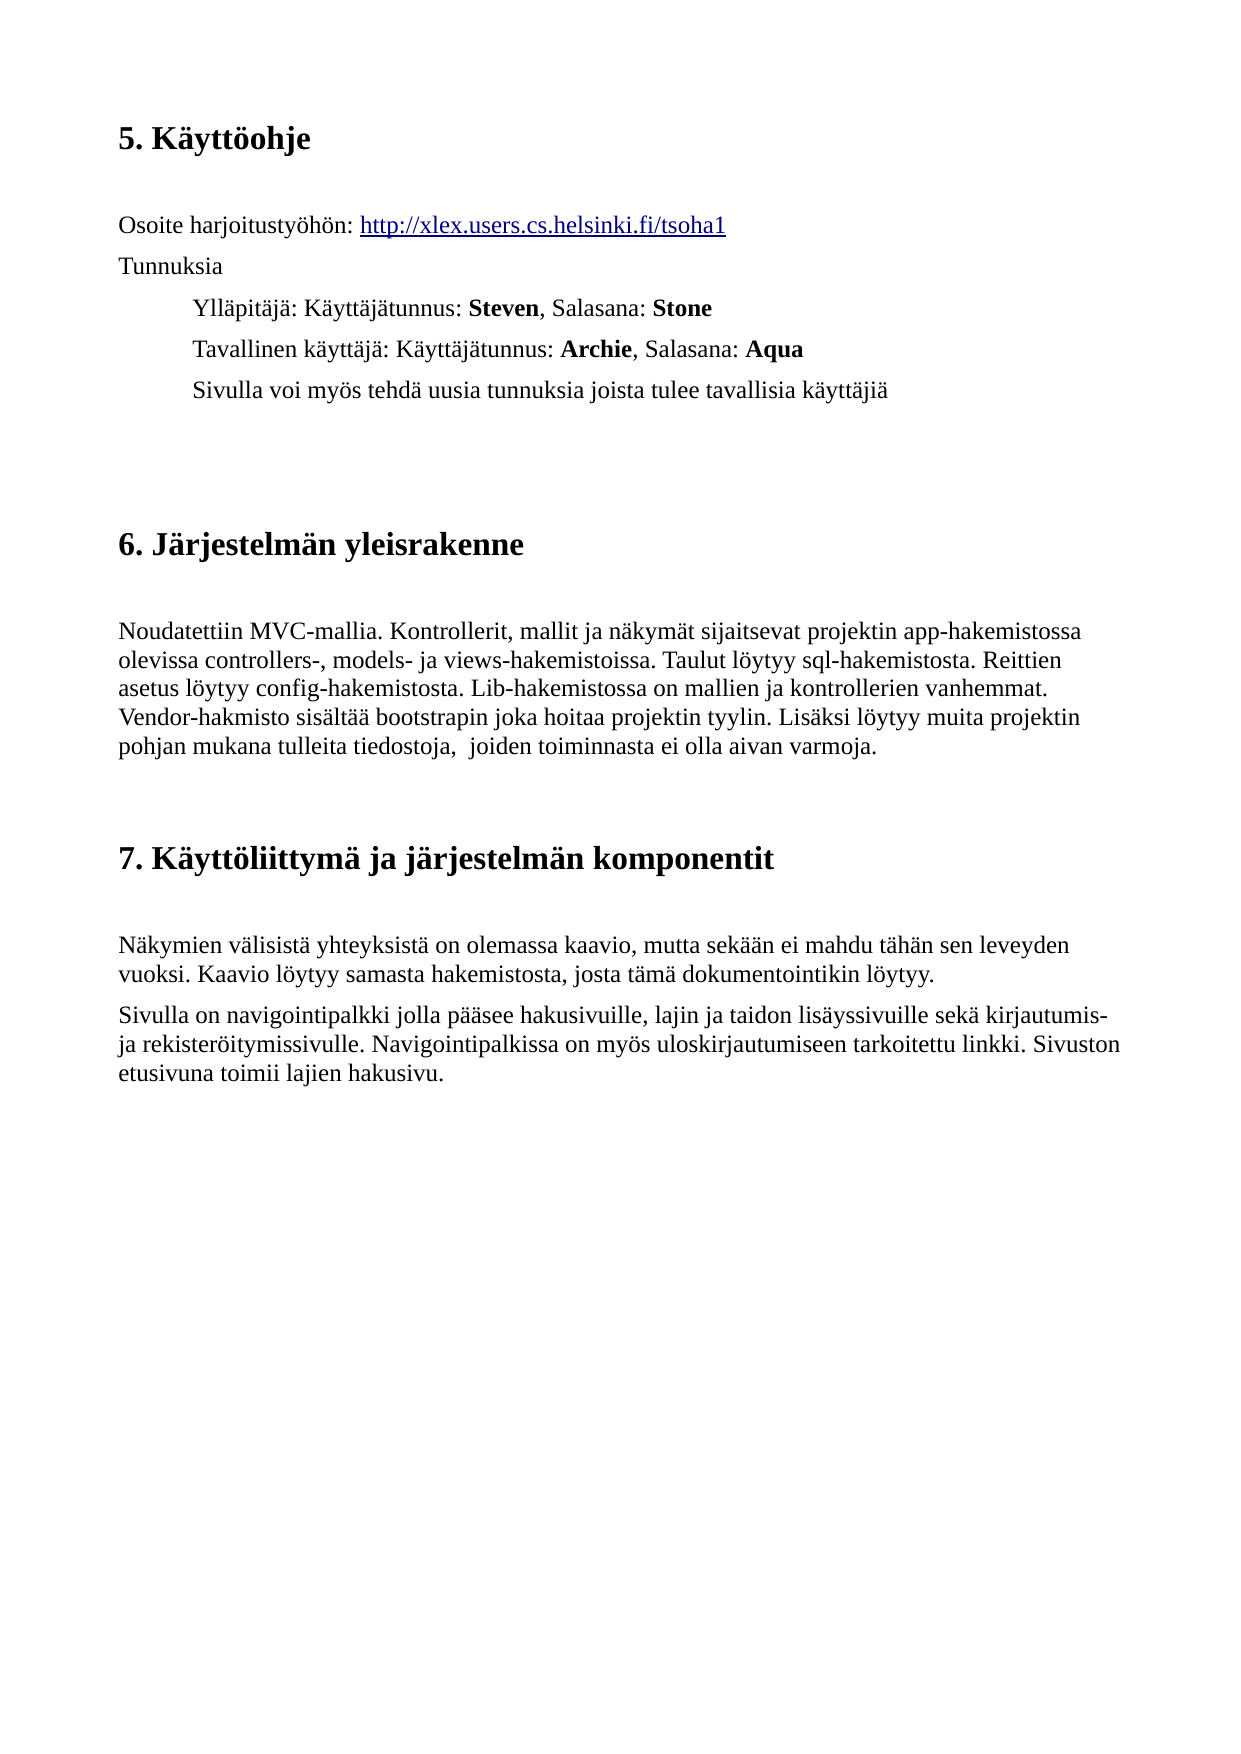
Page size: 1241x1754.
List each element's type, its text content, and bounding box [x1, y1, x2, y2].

subtitle 6. Järjestelmän yleisrakenne [118, 524, 1122, 562]
subtitle 5. Käyttöohje [118, 118, 1122, 156]
text Tavallinen käyttäjä: Käyttäjätunnus: Archie, Salasana: Aqua [118, 334, 1122, 363]
text Sivulla on navigointipalkki jolla pääsee hakusivuille, lajin ja taidon lisäyssivuille sekä kirjautumis- ja rekisteröitymissivulle. Navigointipalkissa on myös uloskirjautumiseen tarkoitettu linkki. Sivuston etusivuna toimii lajien hakusivu. [118, 1001, 1122, 1087]
text Sivulla voi myös tehdä uusia tunnuksia joista tulee tavallisia käyttäjiä [118, 375, 1122, 404]
subtitle 7. Käyttöliittymä ja järjestelmän komponentit [118, 838, 1122, 877]
text Tunnuksia [118, 251, 1122, 280]
text Noudatettiin MVC-mallia. Kontrollerit, mallit ja näkymät sijaitsevat projektin app-hakemistossa olevissa controllers-, models- ja views-hakemistoissa. Taulut löytyy sql-hakemistosta. Reittien asetus löytyy config-hakemistosta. Lib-hakemistossa on mallien ja kontrollerien vanhemmat. Vendor-hakmisto sisältää bootstrapin joka hoitaa projektin tyylin. Lisäksi löytyy muita projektin pohjan mukana tulleita tiedostoja, joiden toiminnasta ei olla aivan varmoja. [118, 616, 1122, 760]
text Näkymien välisistä yhteyksistä on olemassa kaavio, mutta sekään ei mahdu tähän sen leveyden vuoksi. Kaavio löytyy samasta hakemistosta, josta tämä dokumentointikin löytyy. [118, 931, 1122, 988]
text Osoite harjoitustyöhön: http://xlex.users.cs.helsinki.fi/tsoha1 [118, 210, 1122, 239]
text Ylläpitäjä: Käyttäjätunnus: Steven, Salasana: Stone [118, 293, 1122, 321]
